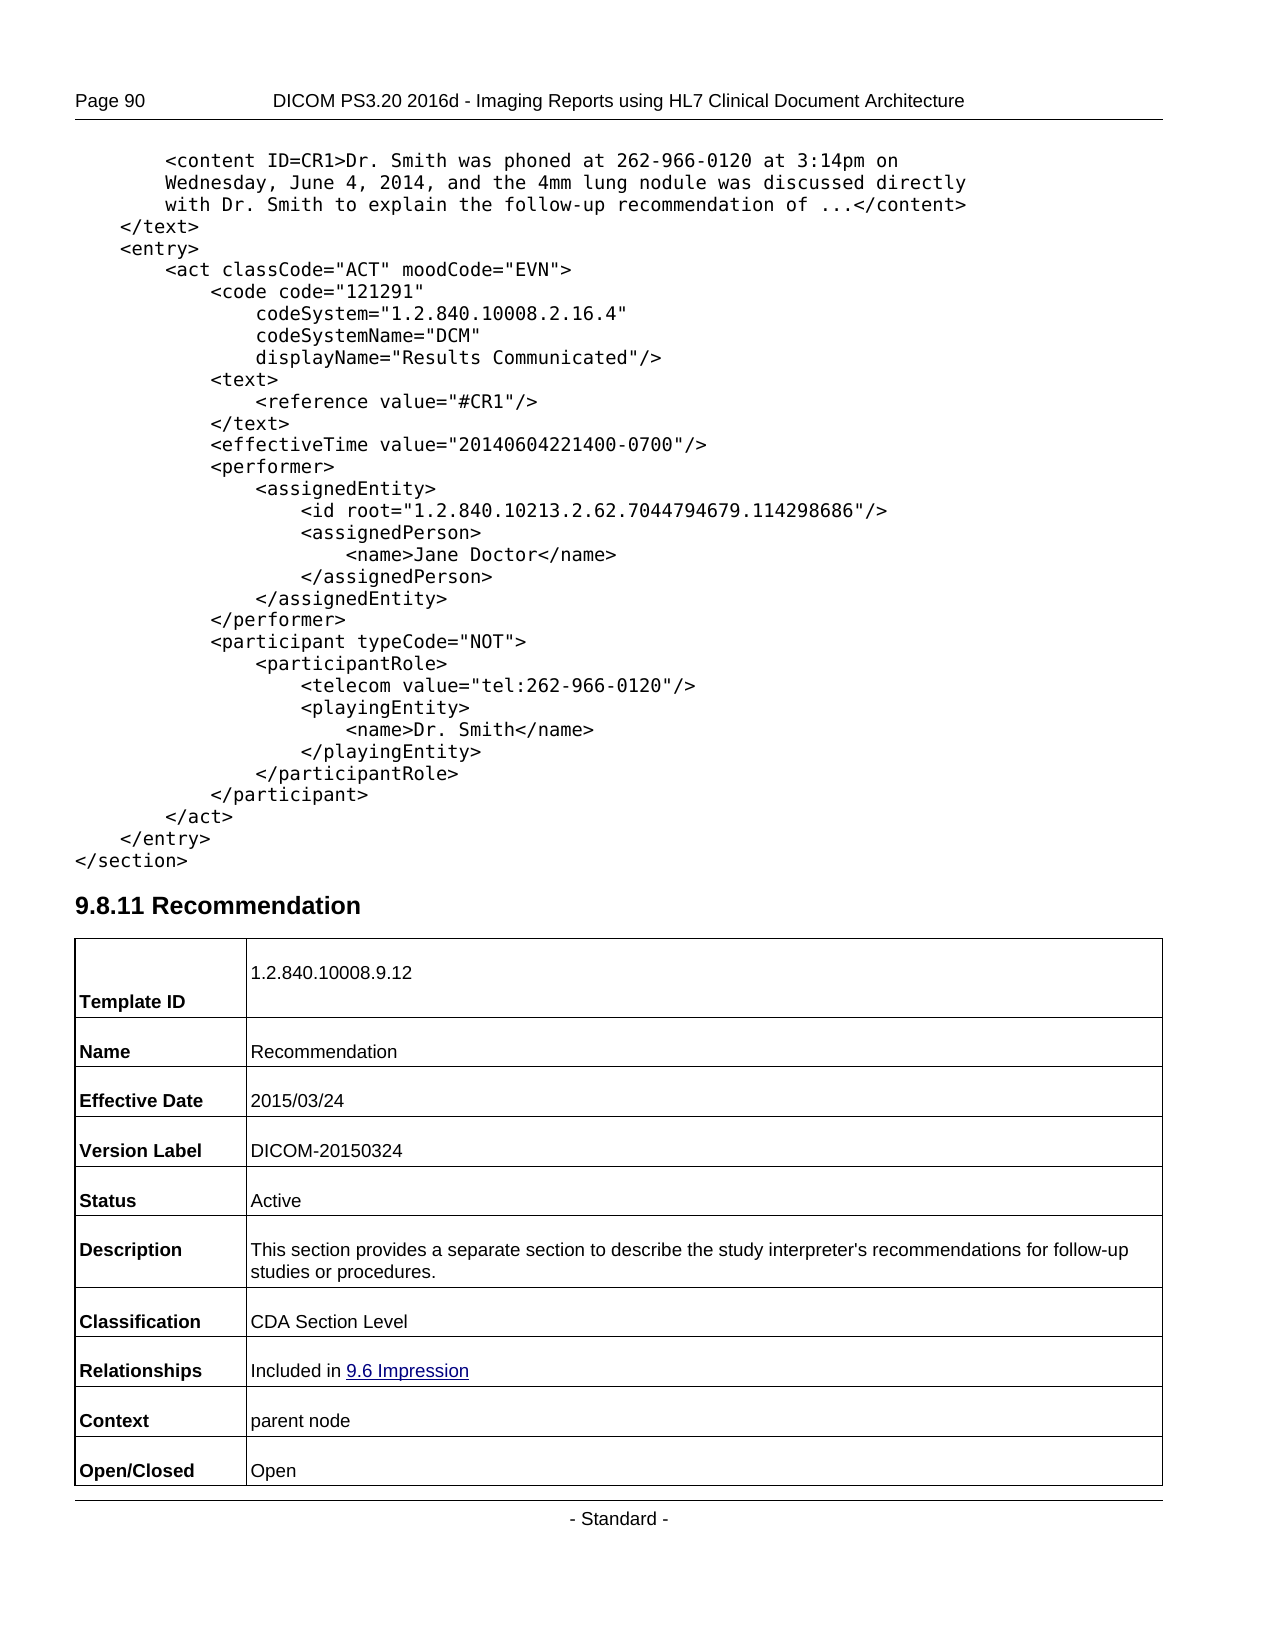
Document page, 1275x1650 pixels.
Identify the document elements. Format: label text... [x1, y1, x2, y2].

table_cell CDA Section Level [247, 1288, 1162, 1336]
text 9.8.11 Recommendation [75, 891, 1162, 919]
table_header 1.2.840.10008.9.12 [247, 939, 1162, 1017]
table_cell This section provides a separate section to describe the study interpreter's recommendations for follow-up studies or procedures. [247, 1216, 1162, 1287]
table_cell Relationships [76, 1337, 246, 1386]
table_cell 2015/03/24 [247, 1067, 1162, 1116]
table_cell Open/Closed [76, 1437, 246, 1485]
table_cell Open [247, 1437, 1162, 1485]
table_cell DICOM-20150324 [247, 1117, 1162, 1166]
table_cell parent node [247, 1387, 1162, 1436]
table_cell Active [247, 1167, 1162, 1215]
text <content ID=CR1>Dr. Smith was phoned at 262-966-0120 at 3:14pm on Wednesday, June 4, 2014, and the 4mm lung nodule was discussed directly with Dr. Smith to explain the follow-up recommendation of ...</content> </text> <entry> <act classCode="ACT" moodCode="EVN"> <code code="121291" codeSystem="1.2.840.10008.2.16.4" codeSystemName="DCM" displayName="Results Communicated"/> <text> <reference value="#CR1"/> </text> <effectiveTime value="20140604221400-0700"/> <performer> <assignedEntity> <id root="1.2.840.10213.2.62.7044794679.114298686"/> <assignedPerson> <name>Jane Doctor</name> </assignedPerson> </assignedEntity> </performer> <participant typeCode="NOT"> <participantRole> <telecom value="tel:262-966-0120"/> <playingEntity> <name>Dr. Smith</name> </playingEntity> </participantRole> </participant> </act> </entry> </section> [75, 150, 1162, 872]
table_cell Description [76, 1216, 246, 1287]
table_cell Context [76, 1387, 246, 1436]
table_cell Status [76, 1167, 246, 1215]
table_cell Recommendation [247, 1018, 1162, 1066]
table_cell Classification [76, 1288, 246, 1336]
table_cell Effective Date [76, 1067, 246, 1116]
table_cell Version Label [76, 1117, 246, 1166]
table_cell Included in 9.6 Impression [247, 1337, 1162, 1386]
table_cell Name [76, 1018, 246, 1066]
table_header Template ID [76, 939, 246, 1017]
